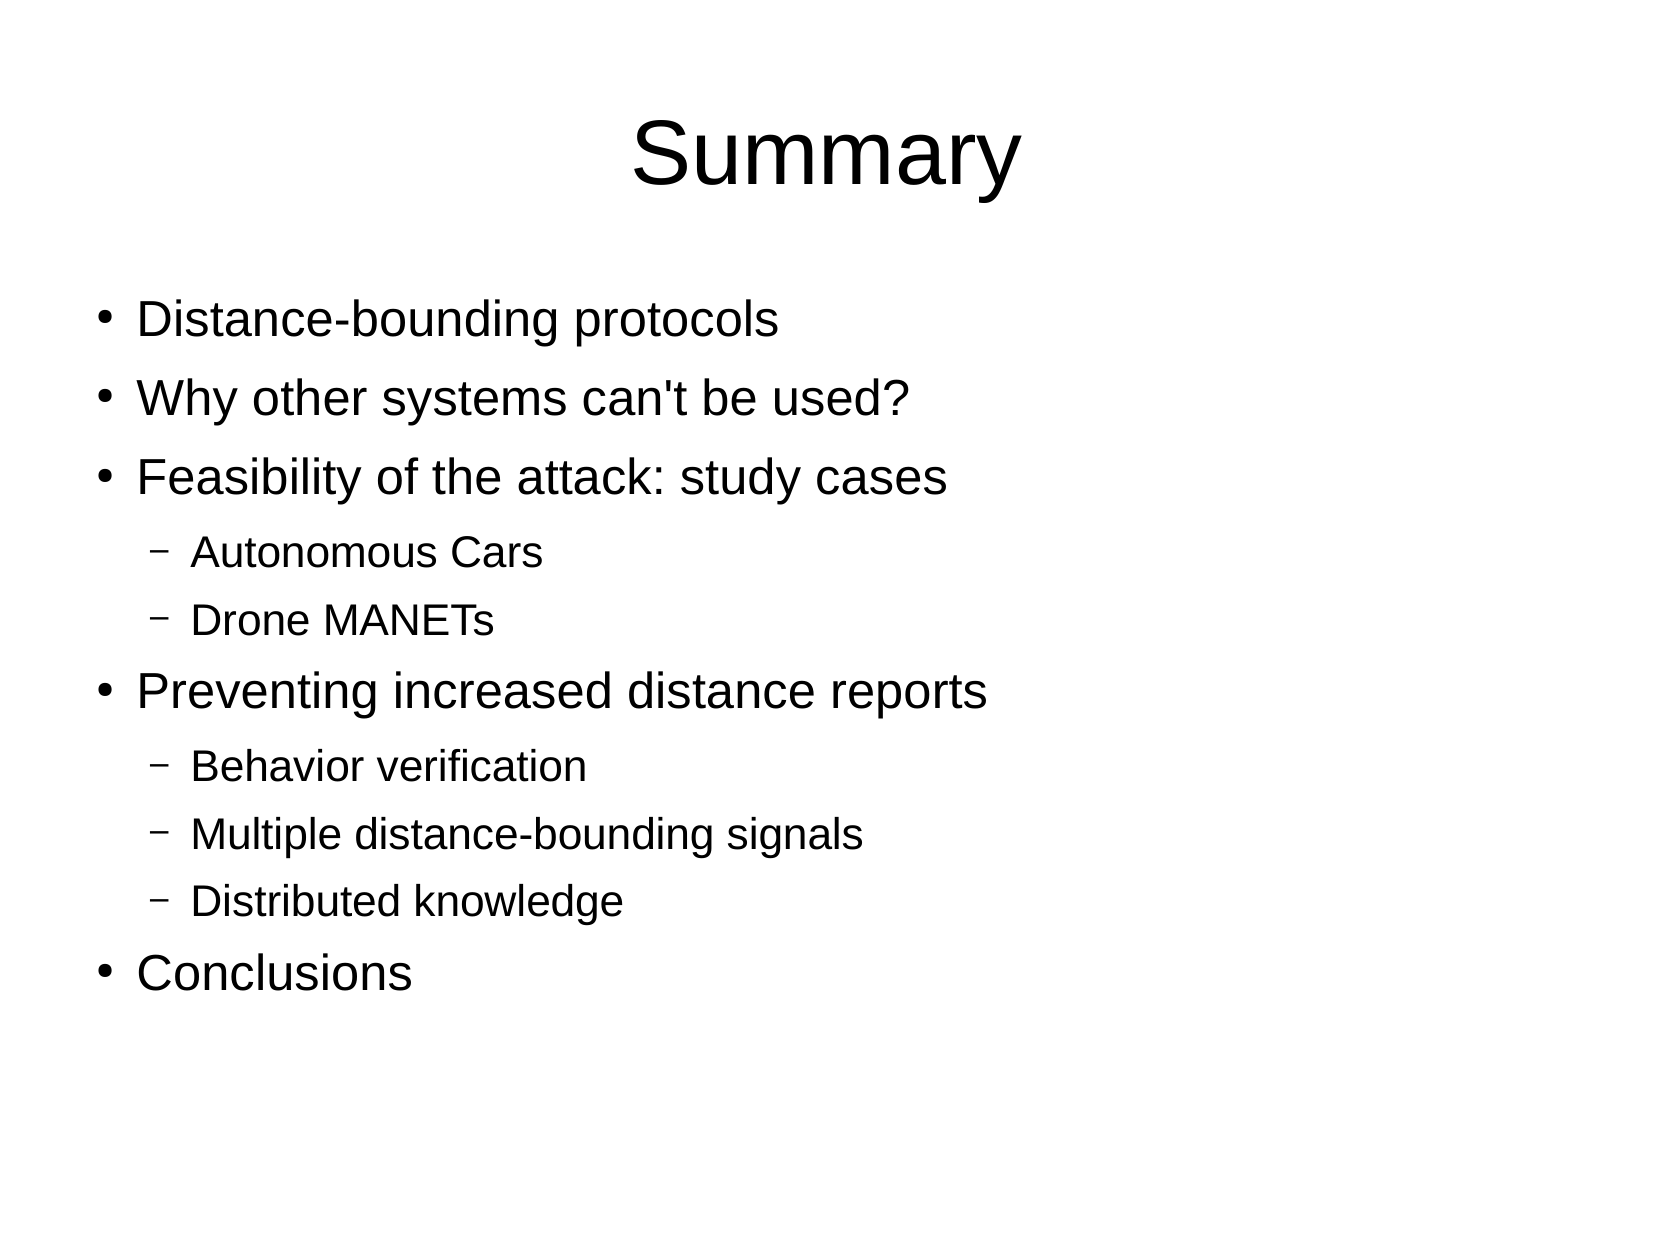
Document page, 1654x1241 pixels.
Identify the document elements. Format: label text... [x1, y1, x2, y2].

title Summary [82, 49, 1571, 257]
list Distance-bounding protocols Why other systems can't be used? Feasibility of the attack: study cases Autonomous Cars Drone MANETs Preventing increased distance reports Behavior verification Multiple distance-bounding signals Distributed knowledge Conclusions [82, 290, 1571, 1010]
